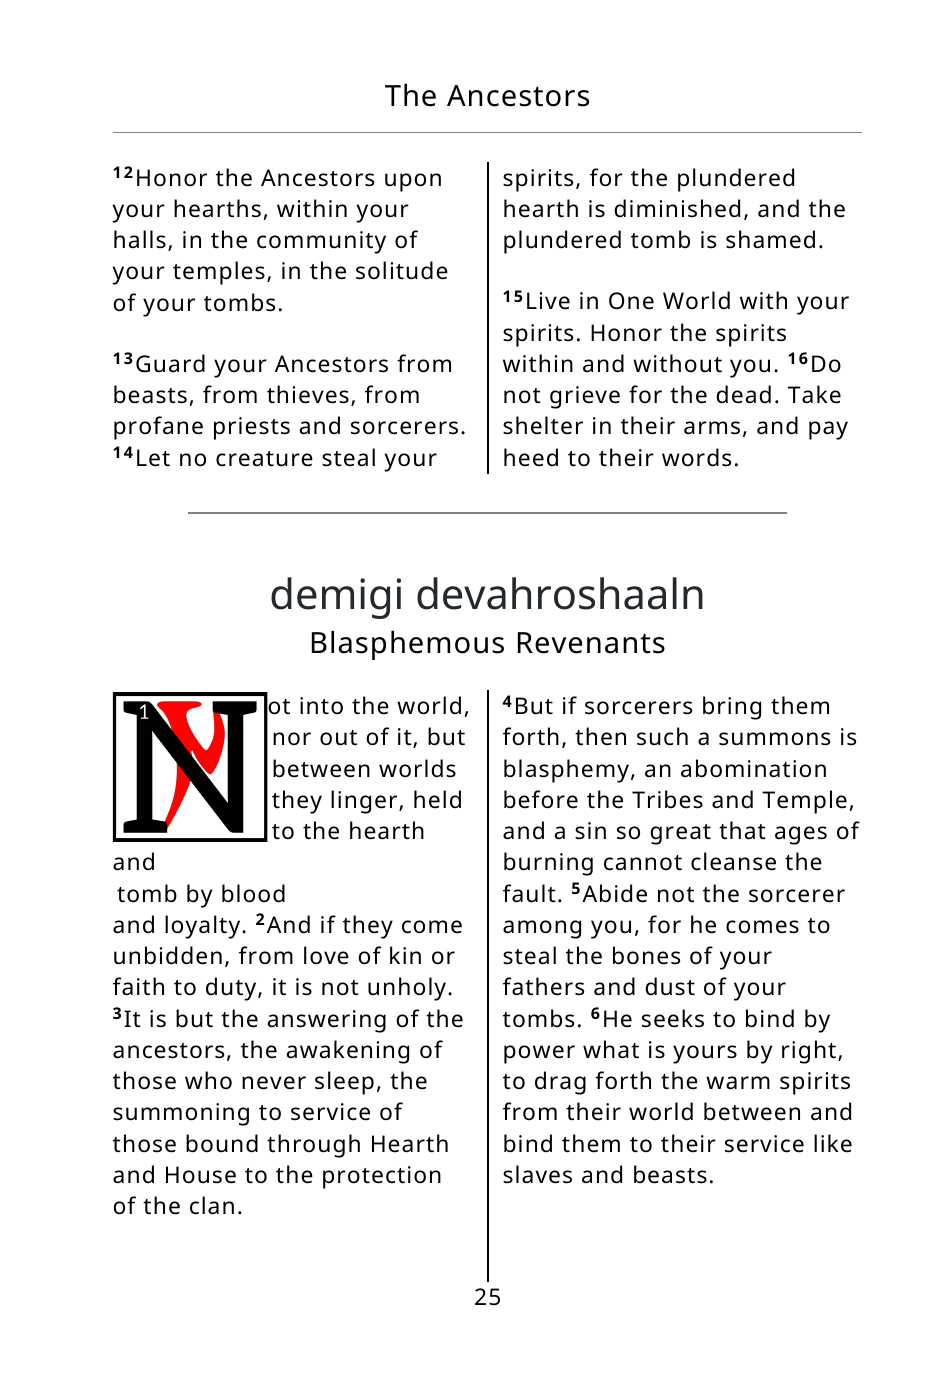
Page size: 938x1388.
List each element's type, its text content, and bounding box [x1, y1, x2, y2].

text and loyalty. 2And if they come unbidden, from love of kin or faith to duty, it is not unholy. 3It is but the answering of the ancestors, the awakening of those who never sleep, the summoning to service of those bound through Hearth and House to the protection of the clan. [112, 909, 472, 1221]
text spirits, for the plundered hearth is diminished, and the plundered tomb is shamed. [502, 162, 862, 255]
text 15Live in One World with your spirits. Honor the spirits within and without you. 16Do not grieve for the dead. Take shelter in their arms, and pay heed to their words. [502, 285, 862, 473]
text 4But if sorcerers bring them forth, then such a summons is blasphemy, an abomination before the Tribes and Temple, and a sin so great that ages of burning cannot cleanse the fault. 5Abide not the sorcerer among you, for he comes to steal the bones of your [502, 690, 862, 971]
text The Ancestors [112, 75, 862, 115]
text Blasphemous Revenants [112, 622, 862, 662]
text 12Honor the Ancestors upon your hearths, within your halls, in the community of your temples, in the solitude of your tombs. [112, 162, 472, 318]
subtitle demigi devahroshaaln [112, 565, 862, 622]
text fathers and dust of your tombs. 6He seeks to bind by power what is yours by right, to drag forth the warm spirits from their world between and bind them to their service like slaves and beasts. [502, 971, 862, 1190]
text to the hearth and [112, 815, 472, 877]
text they linger, held [268, 784, 472, 815]
text ot into the world, [112, 690, 472, 721]
picture [112, 692, 268, 842]
text 13Guard your Ancestors from beasts, from thieves, from profane priests and sorcerers. 14Let no creature steal your [112, 348, 472, 473]
text tomb by blood [112, 877, 472, 909]
text nor out of it, but [268, 721, 472, 752]
text between worlds [268, 752, 472, 784]
